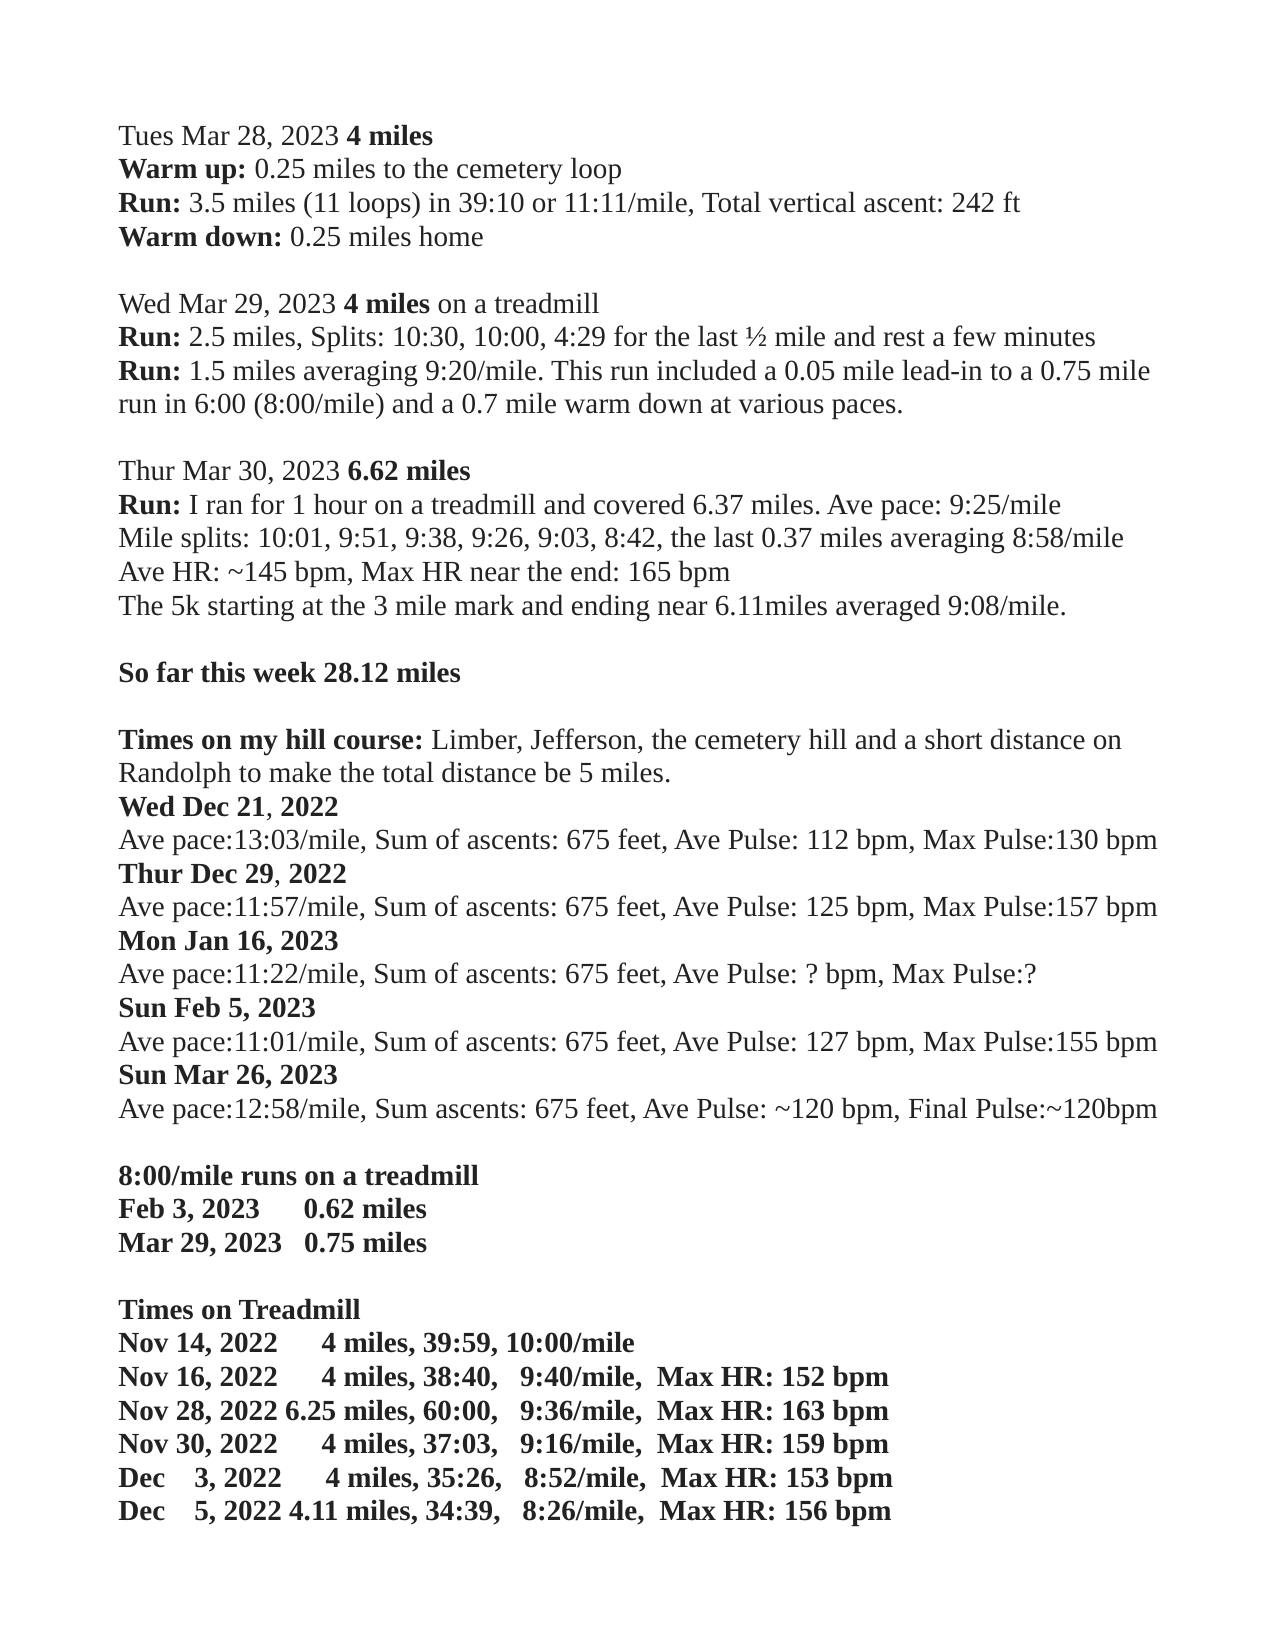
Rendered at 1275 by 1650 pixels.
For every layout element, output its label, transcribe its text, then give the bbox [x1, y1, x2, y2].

text Nov 14, 2022 4 miles, 39:59, 10:00/mile [118, 1326, 1161, 1359]
text Thur Dec 29, 2022 [118, 856, 1161, 889]
text Thur Mar 30, 2023 6.62 miles [118, 453, 1161, 487]
text Dec 3, 2022 4 miles, 35:26, 8:52/mile, Max HR: 153 bpm [118, 1460, 1161, 1493]
text Nov 28, 2022 6.25 miles, 60:00, 9:36/mile, Max HR: 163 bpm [118, 1393, 1161, 1426]
text Times on my hill course: Limber, Jefferson, the cemetery hill and a short distance on Randolph to make the total distance be 5 miles. [118, 722, 1161, 789]
text Mon Jan 16, 2023 [118, 923, 1161, 957]
text Run: 1.5 miles averaging 9:20/mile. This run included a 0.05 mile lead-in to a 0.75 mile run in 6:00 (8:00/mile) and a 0.7 mile warm down at various paces. [118, 353, 1161, 420]
text Mile splits: 10:01, 9:51, 9:38, 9:26, 9:03, 8:42, the last 0.37 miles averaging 8:58/mile [118, 521, 1161, 554]
text Tues Mar 28, 2023 4 miles [118, 118, 1161, 152]
text Ave pace:12:58/mile, Sum ascents: 675 feet, Ave Pulse: ~120 bpm, Final Pulse:~120bpm [118, 1091, 1161, 1124]
text Warm down: 0.25 miles home [118, 219, 1161, 252]
text Nov 16, 2022 4 miles, 38:40, 9:40/mile, Max HR: 152 bpm [118, 1359, 1161, 1393]
text Wed Dec 21, 2022 [118, 789, 1161, 822]
text Run: I ran for 1 hour on a treadmill and covered 6.37 miles. Ave pace: 9:25/mile [118, 487, 1161, 521]
text Sun Mar 26, 2023 [118, 1057, 1161, 1091]
text Feb 3, 2023 0.62 miles [118, 1191, 1161, 1225]
text Run: 3.5 miles (11 loops) in 39:10 or 11:11/mile, Total vertical ascent: 242 ft [118, 185, 1161, 219]
text Dec 5, 2022 4.11 miles, 34:39, 8:26/mile, Max HR: 156 bpm [118, 1493, 1161, 1527]
text Ave pace:11:01/mile, Sum of ascents: 675 feet, Ave Pulse: 127 bpm, Max Pulse:155 bpm [118, 1024, 1161, 1057]
text 8:00/mile runs on a treadmill [118, 1158, 1161, 1191]
text Nov 30, 2022 4 miles, 37:03, 9:16/mile, Max HR: 159 bpm [118, 1426, 1161, 1460]
text Run: 2.5 miles, Splits: 10:30, 10:00, 4:29 for the last ½ mile and rest a few minutes [118, 319, 1161, 353]
text Times on Treadmill [118, 1292, 1161, 1326]
text Sun Feb 5, 2023 [118, 990, 1161, 1024]
text Ave pace:13:03/mile, Sum of ascents: 675 feet, Ave Pulse: 112 bpm, Max Pulse:130 bpm [118, 822, 1161, 856]
text Ave pace:11:22/mile, Sum of ascents: 675 feet, Ave Pulse: ? bpm, Max Pulse:? [118, 957, 1161, 990]
text Ave pace:11:57/mile, Sum of ascents: 675 feet, Ave Pulse: 125 bpm, Max Pulse:157 bpm [118, 889, 1161, 923]
text Mar 29, 2023 0.75 miles [118, 1225, 1161, 1258]
text Ave HR: ~145 bpm, Max HR near the end: 165 bpm [118, 554, 1161, 588]
text Warm up: 0.25 miles to the cemetery loop [118, 152, 1161, 185]
text Wed Mar 29, 2023 4 miles on a treadmill [118, 286, 1161, 319]
text So far this week 28.12 miles [118, 655, 1161, 688]
text The 5k starting at the 3 mile mark and ending near 6.11miles averaged 9:08/mile. [118, 588, 1161, 621]
